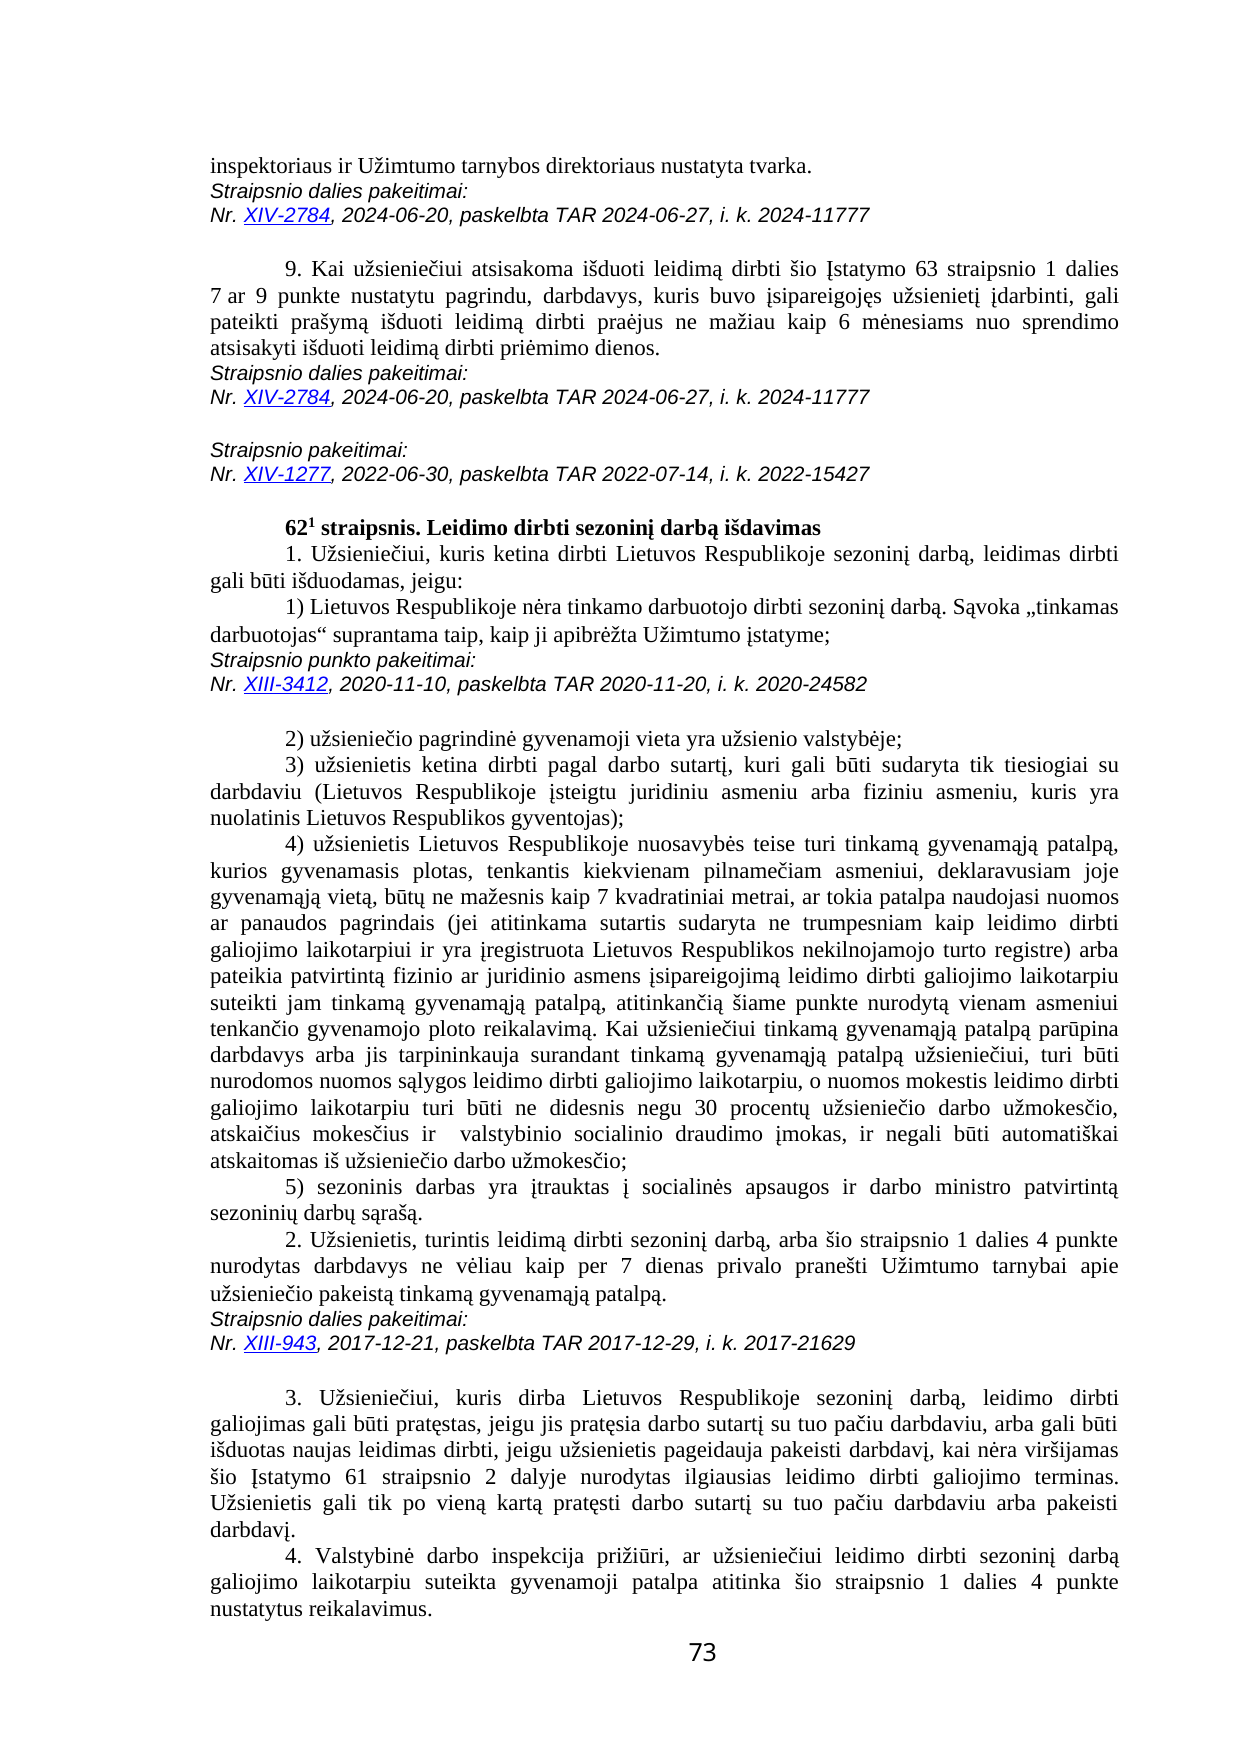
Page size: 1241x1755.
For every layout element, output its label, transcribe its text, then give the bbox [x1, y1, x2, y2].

text 2) užsieniečio pagrindinė gyvenamoji vieta yra užsienio valstybėje; [210, 725, 1120, 751]
text 1. Užsieniečiui, kuris ketina dirbti Lietuvos Respublikoje sezoninį darbą, leidimas dirbti gali būti išduodamas, jeigu: [210, 541, 1120, 593]
text Nr. XIV-2784, 2024-06-20, paskelbta TAR 2024-06-27, i. k. 2024-11777 [210, 203, 1120, 227]
text 4) užsienietis Lietuvos Respublikoje nuosavybės teise turi tinkamą gyvenamąją patalpą, kurios gyvenamasis plotas, tenkantis kiekvienam pilnamečiam asmeniui, deklaravusiam joje gyvenamąją vietą, būtų ne mažesnis kaip 7 kvadratiniai metrai, ar tokia patalpa naudojasi nuomos ar panaudos pagrindais (jei atitinkama sutartis sudaryta ne trumpesniam kaip leidimo dirbti galiojimo laikotarpiui ir yra įregistruota Lietuvos Respublikos nekilnojamojo turto registre) arba pateikia patvirtintą fizinio ar juridinio asmens įsipareigojimą leidimo dirbti galiojimo laikotarpiu suteikti jam tinkamą gyvenamąją patalpą, atitinkančią šiame punkte nurodytą vienam asmeniui tenkančio gyvenamojo ploto reikalavimą. Kai užsieniečiui tinkamą gyvenamąją patalpą parūpina darbdavys arba jis tarpininkauja surandant tinkamą gyvenamąją patalpą užsieniečiui, turi būti nurodomos nuomos sąlygos leidimo dirbti galiojimo laikotarpiu, o nuomos mokestis leidimo dirbti galiojimo laikotarpiu turi būti ne didesnis negu 30 procentų užsieniečio darbo užmokesčio, atskaičius mokesčius ir valstybinio socialinio draudimo įmokas, ir negali būti automatiškai atskaitomas iš užsieniečio darbo užmokesčio; [210, 830, 1120, 1173]
text 621 straipsnis. Leidimo dirbti sezoninį darbą išdavimas [210, 514, 1120, 541]
text Nr. XIV-1277, 2022-06-30, paskelbta TAR 2022-07-14, i. k. 2022-15427 [210, 461, 1120, 485]
text Straipsnio dalies pakeitimai: [210, 361, 1120, 385]
text Straipsnio pakeitimai: [210, 437, 1120, 461]
text inspektoriaus ir Užimtumo tarnybos direktoriaus nustatyta tvarka. [210, 150, 1120, 179]
text 1) Lietuvos Respublikoje nėra tinkamo darbuotojo dirbti sezoninį darbą. Sąvoka „tinkamas darbuotojas“ suprantama taip, kaip ji apibrėžta Užimtumo įstatyme; [210, 593, 1120, 648]
text 5) sezoninis darbas yra įtrauktas į socialinės apsaugos ir darbo ministro patvirtintą sezoninių darbų sąrašą. [210, 1173, 1120, 1226]
text Straipsnio dalies pakeitimai: [210, 1307, 1120, 1331]
text 9. Kai užsieniečiui atsisakoma išduoti leidimą dirbti šio Įstatymo 63 straipsnio 1 dalies 7 ar 9 punkte nustatytu pagrindu, darbdavys, kuris buvo įsipareigojęs užsienietį įdarbinti, gali pateikti prašymą išduoti leidimą dirbti praėjus ne mažiau kaip 6 mėnesiams nuo sprendimo atsisakyti išduoti leidimą dirbti priėmimo dienos. [210, 255, 1120, 361]
text Straipsnio dalies pakeitimai: [210, 179, 1120, 203]
text Nr. XIII-3412, 2020-11-10, paskelbta TAR 2020-11-20, i. k. 2020-24582 [210, 672, 1120, 696]
text 3. Užsieniečiui, kuris dirba Lietuvos Respublikoje sezoninį darbą, leidimo dirbti galiojimas gali būti pratęstas, jeigu jis pratęsia darbo sutartį su tuo pačiu darbdaviu, arba gali būti išduotas naujas leidimas dirbti, jeigu užsienietis pageidauja pakeisti darbdavį, kai nėra viršijamas šio Įstatymo 61 straipsnio 2 dalyje nurodytas ilgiausias leidimo dirbti galiojimo terminas. Užsienietis gali tik po vieną kartą pratęsti darbo sutartį su tuo pačiu darbdaviu arba pakeisti darbdavį. [210, 1384, 1120, 1542]
text Nr. XIV-2784, 2024-06-20, paskelbta TAR 2024-06-27, i. k. 2024-11777 [210, 385, 1120, 409]
text Straipsnio punkto pakeitimai: [210, 648, 1120, 672]
text 3) užsienietis ketina dirbti pagal darbo sutartį, kuri gali būti sudaryta tik tiesiogiai su darbdaviu (Lietuvos Respublikoje įsteigtu juridiniu asmeniu arba fiziniu asmeniu, kuris yra nuolatinis Lietuvos Respublikos gyventojas); [210, 751, 1120, 830]
text 2. Užsienietis, turintis leidimą dirbti sezoninį darbą, arba šio straipsnio 1 dalies 4 punkte nurodytas darbdavys ne vėliau kaip per 7 dienas privalo pranešti Užimtumo tarnybai apie užsieniečio pakeistą tinkamą gyvenamąją patalpą. [210, 1226, 1120, 1307]
text Nr. XIII-943, 2017-12-21, paskelbta TAR 2017-12-29, i. k. 2017-21629 [210, 1331, 1120, 1355]
text 4. Valstybinė darbo inspekcija prižiūri, ar užsieniečiui leidimo dirbti sezoninį darbą galiojimo laikotarpiu suteikta gyvenamoji patalpa atitinka šio straipsnio 1 dalies 4 punkte nustatytus reikalavimus. [210, 1542, 1120, 1621]
